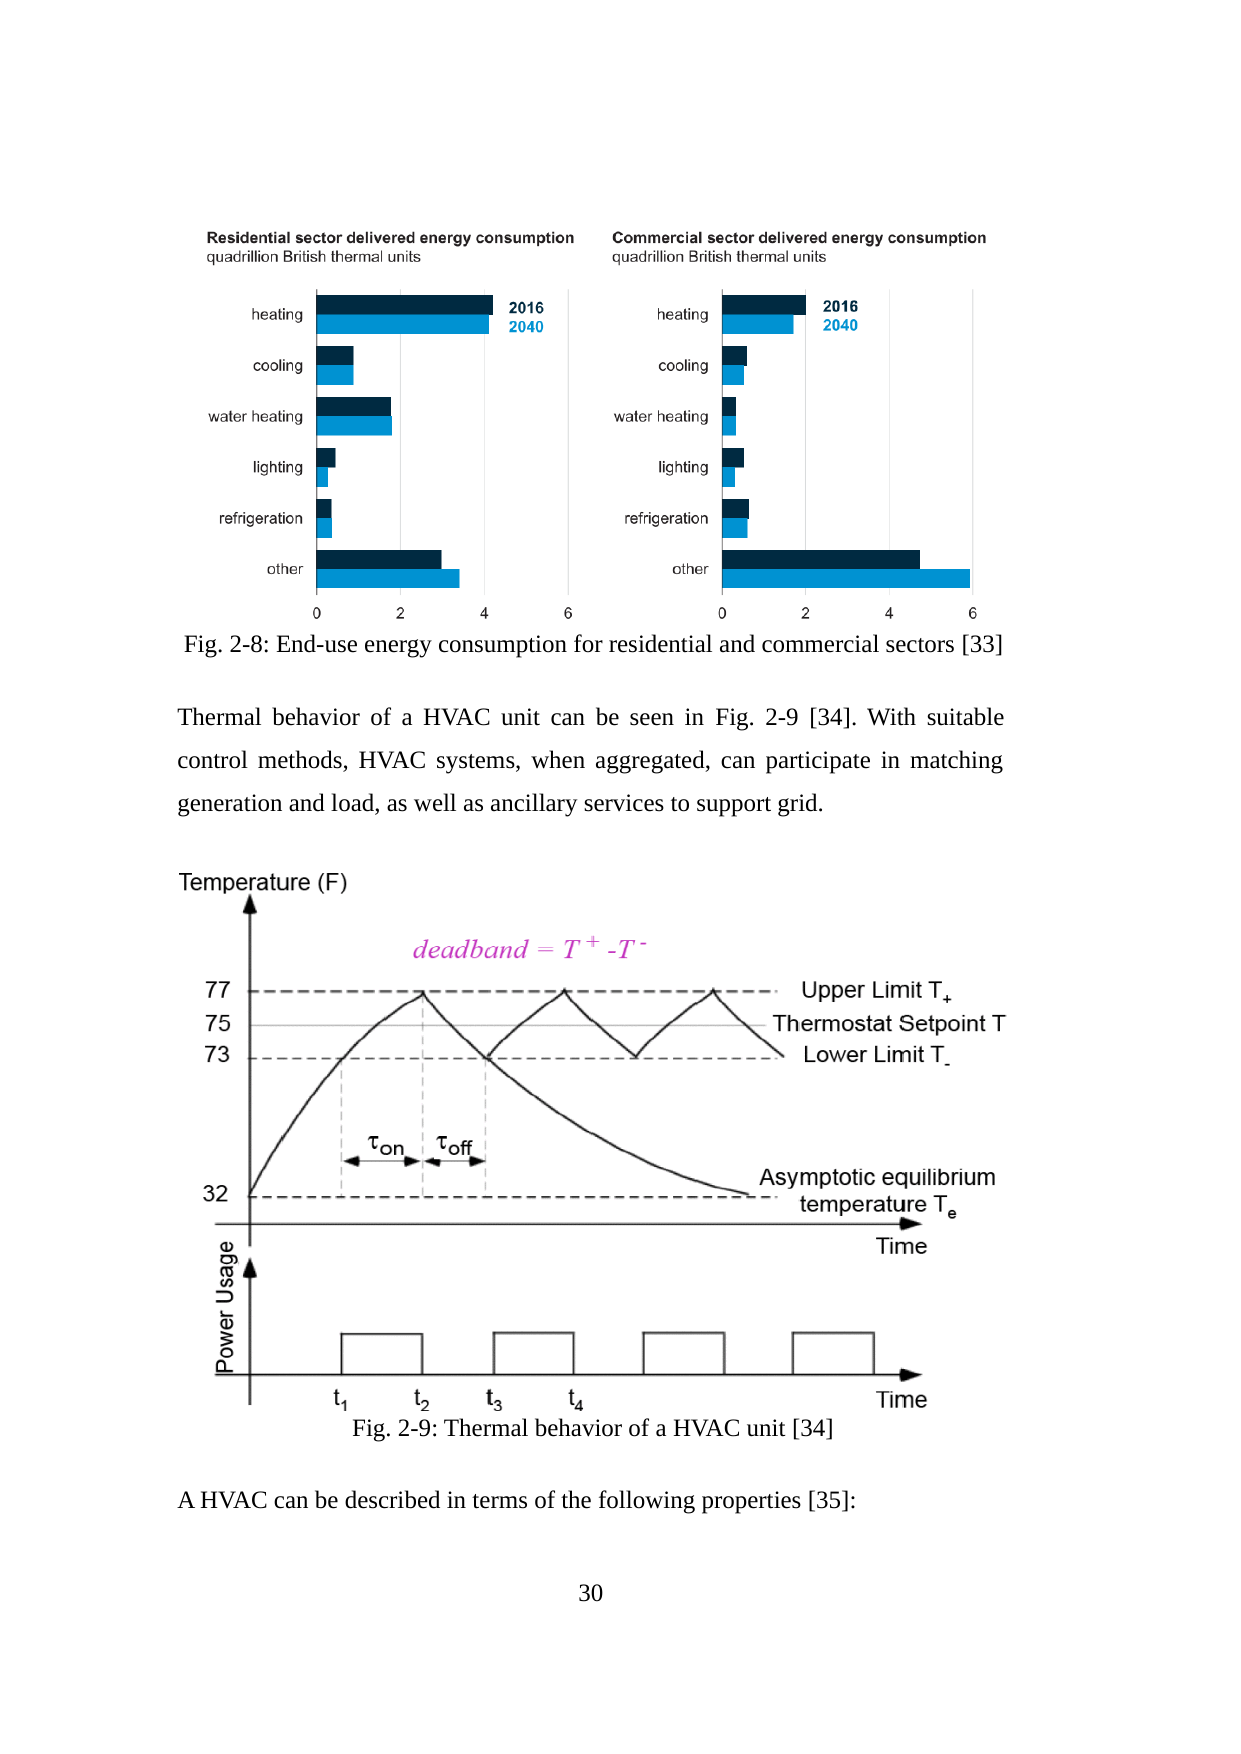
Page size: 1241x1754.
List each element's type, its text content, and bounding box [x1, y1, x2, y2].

picture [179, 873, 1007, 1411]
text A HVAC can be described in terms of the following properties [35]⁠: [177, 1486, 1004, 1514]
picture [179, 219, 1007, 627]
text Thermal behavior of a HVAC unit can be seen in Fig. 2-9 [34]⁠. With suitable control methods, HVAC systems, when aggregated, can participate in matching generation and load, as well as ancillary services to support grid. [177, 702, 1004, 817]
text Fig. 2-9: Thermal behavior of a HVAC unit [34]⁠ [177, 1411, 1008, 1442]
text Fig. 2-8: End-use energy consumption for residential and commercial sectors [33]⁠ [177, 219, 1009, 658]
